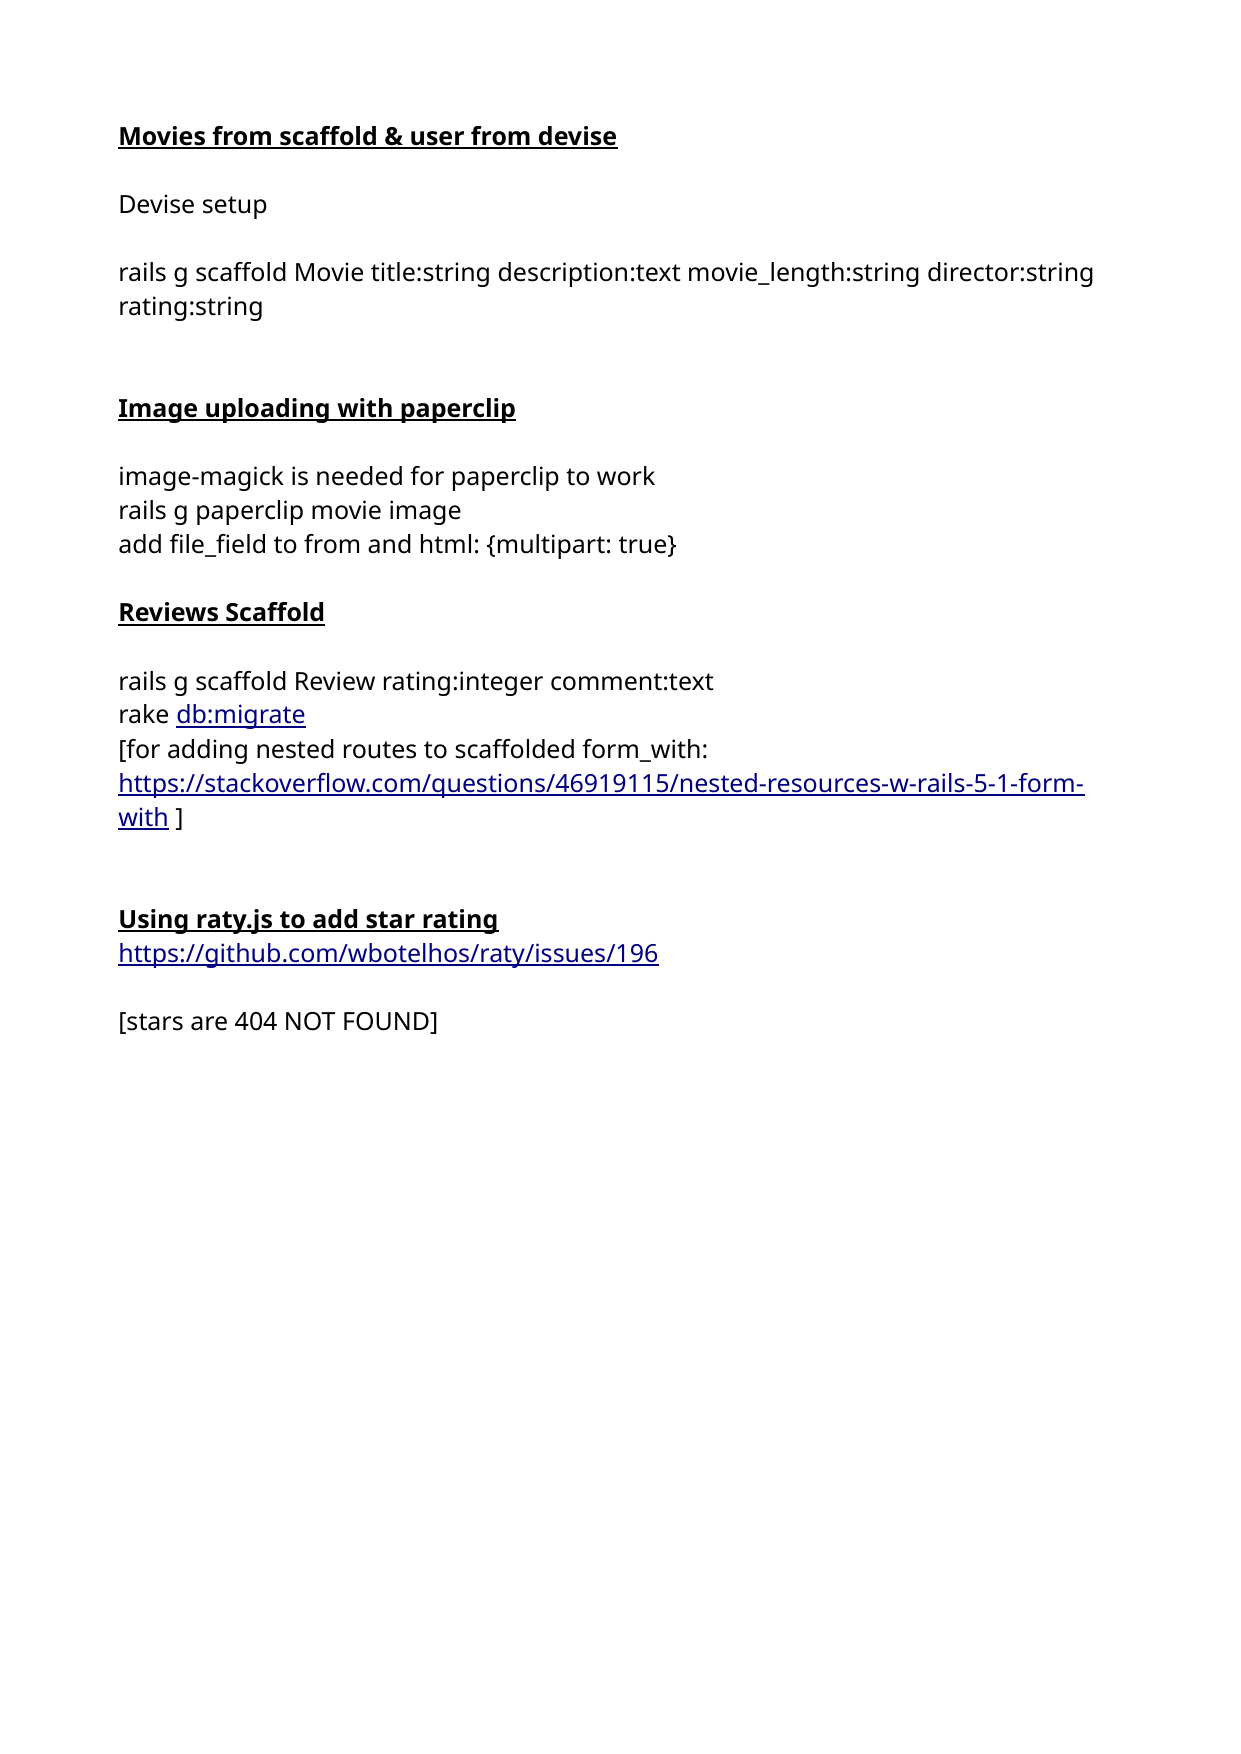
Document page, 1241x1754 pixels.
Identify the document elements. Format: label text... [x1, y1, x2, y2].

text [stars are 404 NOT FOUND] [118, 1004, 1122, 1038]
text rails g paperclip movie image [118, 493, 1122, 527]
text add file_field to from and html: {multipart: true} [118, 527, 1122, 561]
text Movies from scaffold & user from devise [118, 118, 1122, 152]
text Image uploading with paperclip [118, 391, 1122, 425]
text image-magick is needed for paperclip to work [118, 459, 1122, 493]
text [for adding nested routes to scaffolded form_with: https://stackoverflow.com/questions/46919115/nested-resources-w-rails-5-1-form-with ] [118, 731, 1122, 833]
text Devise setup [118, 186, 1122, 220]
text Reviews Scaffold [118, 595, 1122, 629]
text rails g scaffold Movie title:string description:text movie_length:string director:string rating:string [118, 254, 1122, 322]
text Using raty.js to add star rating [118, 902, 1122, 936]
text rails g scaffold Review rating:integer comment:text [118, 663, 1122, 697]
text rake db:migrate [118, 697, 1122, 731]
text https://github.com/wbotelhos/raty/issues/196 [118, 936, 1122, 970]
